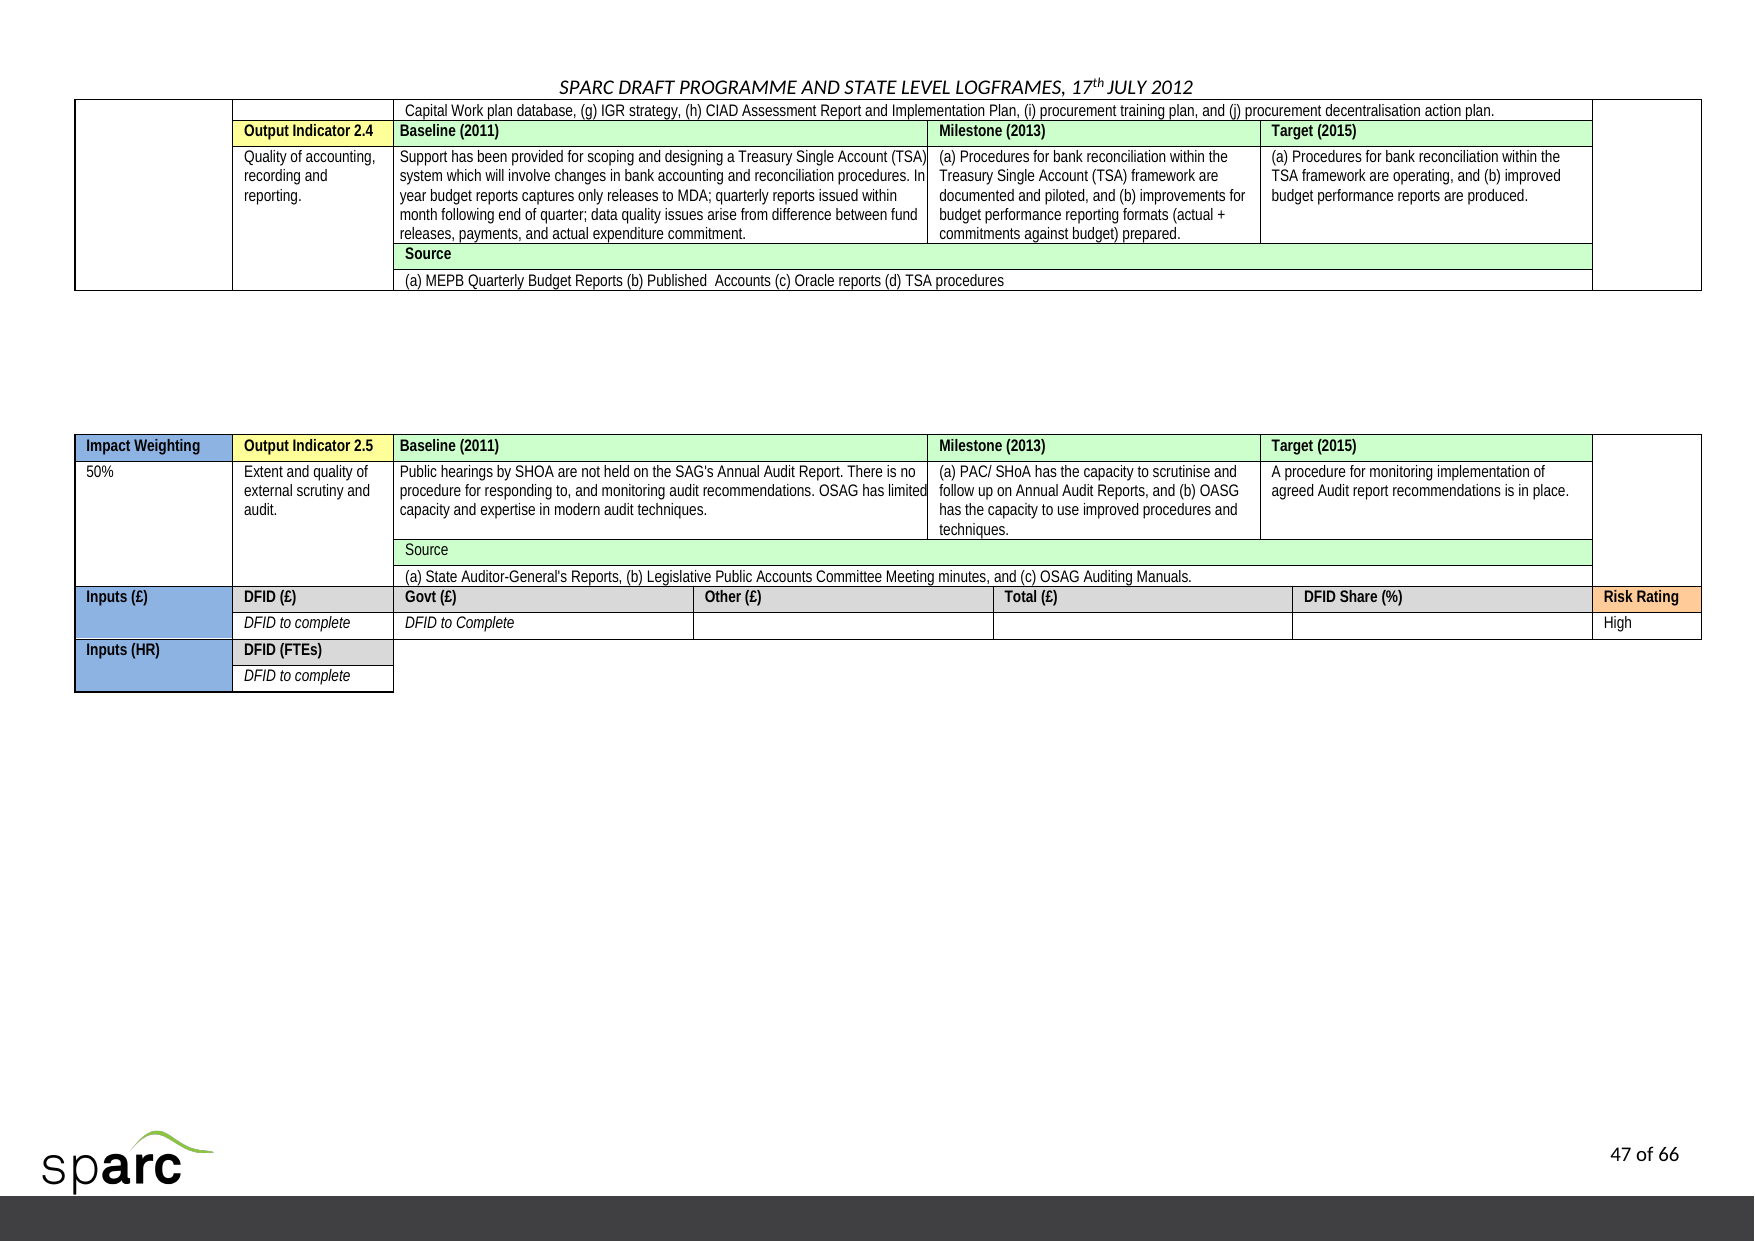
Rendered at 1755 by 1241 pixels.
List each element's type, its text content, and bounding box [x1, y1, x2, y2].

table_cell [1235, 640, 1592, 665]
table_cell Target (2015) [1261, 121, 1592, 146]
table_cell Risk Rating [1593, 587, 1701, 612]
table_cell Extent and quality of external scrutiny and audit. [233, 462, 393, 586]
table_cell [1293, 613, 1592, 638]
table_cell DFID to complete [233, 666, 393, 691]
table_cell [394, 640, 928, 665]
table_cell [928, 665, 1012, 691]
table_cell [76, 100, 232, 289]
table_cell Source [394, 540, 1592, 565]
table_cell [1235, 665, 1592, 691]
table_cell Total (£) [994, 587, 1292, 612]
table_cell High [1593, 613, 1701, 638]
table_cell (a) Procedures for bank reconciliation within the Treasury Single Account (TSA) framework are documented and piloted, and (b) improvements for budget performance reporting formats (actual + commitments against budget) prepared. [928, 147, 1260, 243]
table_cell Inputs (£) [76, 587, 232, 638]
table_header Baseline (2011) [394, 435, 927, 461]
table_cell DFID (£) [233, 587, 393, 612]
table_cell [1593, 665, 1702, 691]
table_header Output Indicator 2.5 [233, 435, 393, 461]
table_cell [1593, 100, 1701, 289]
table_cell Quality of accounting, recording and reporting. [233, 147, 393, 289]
table_cell [1593, 640, 1702, 665]
table_cell Milestone (2013) [928, 121, 1260, 146]
table_cell [394, 665, 928, 691]
table_cell (a) PAC/ SHoA has the capacity to scrutinise and follow up on Annual Audit Reports, and (b) OASG has the capacity to use improved procedures and techniques. [928, 462, 1260, 539]
table_cell Baseline (2011) [394, 121, 927, 146]
table_cell Output Indicator 2.4 [233, 121, 393, 146]
table_cell DFID Share (%) [1293, 587, 1592, 612]
table_cell DFID (FTEs) [233, 640, 393, 665]
table_cell DFID to Complete [394, 613, 693, 638]
table_cell (a) MEPB Quarterly Budget Reports (b) Published Accounts (c) Oracle reports (d) TSA procedures [394, 270, 1592, 289]
table_cell 50% [76, 462, 232, 586]
table_header [1593, 435, 1701, 586]
table_cell (a) Procedures for bank reconciliation within the TSA framework are operating, and (b) improved budget performance reports are produced. [1261, 147, 1592, 243]
table_cell Inputs (HR) [76, 640, 232, 691]
table_cell [928, 640, 1012, 665]
table_header Milestone (2013) [928, 435, 1260, 461]
table_header Target (2015) [1261, 435, 1592, 461]
table_header Impact Weighting [76, 435, 232, 461]
table_cell [233, 100, 393, 119]
table_cell (a) State Auditor-General's Reports, (b) Legislative Public Accounts Committee Meeting minutes, and (c) OSAG Auditing Manuals. [394, 566, 1592, 586]
table_cell DFID to complete [233, 613, 393, 638]
table_cell A procedure for monitoring implementation of agreed Audit report recommendations is in place. [1261, 462, 1592, 539]
table_cell [1012, 640, 1235, 665]
table_cell [994, 613, 1292, 638]
table_cell Other (£) [694, 587, 993, 612]
table_cell Public hearings by SHOA are not held on the SAG's Annual Audit Report. There is no procedure for responding to, and monitoring audit recommendations. OSAG has limited capacity and expertise in modern audit techniques. [394, 462, 927, 539]
table_cell Support has been provided for scoping and designing a Treasury Single Account (TSA) system which will involve changes in bank accounting and reconciliation procedures. In year budget reports captures only releases to MDA; quarterly reports issued within month following end of quarter; data quality issues arise from difference between fund releases, payments, and actual expenditure commitment. [394, 147, 927, 243]
table_cell Govt (£) [394, 587, 693, 612]
table_cell Source [394, 244, 1592, 269]
table_cell [694, 613, 993, 638]
table_cell Capital Work plan database, (g) IGR strategy, (h) CIAD Assessment Report and Implementation Plan, (i) procurement training plan, and (j) procurement decentralisation action plan. [394, 100, 1592, 119]
table_cell [1012, 665, 1235, 691]
